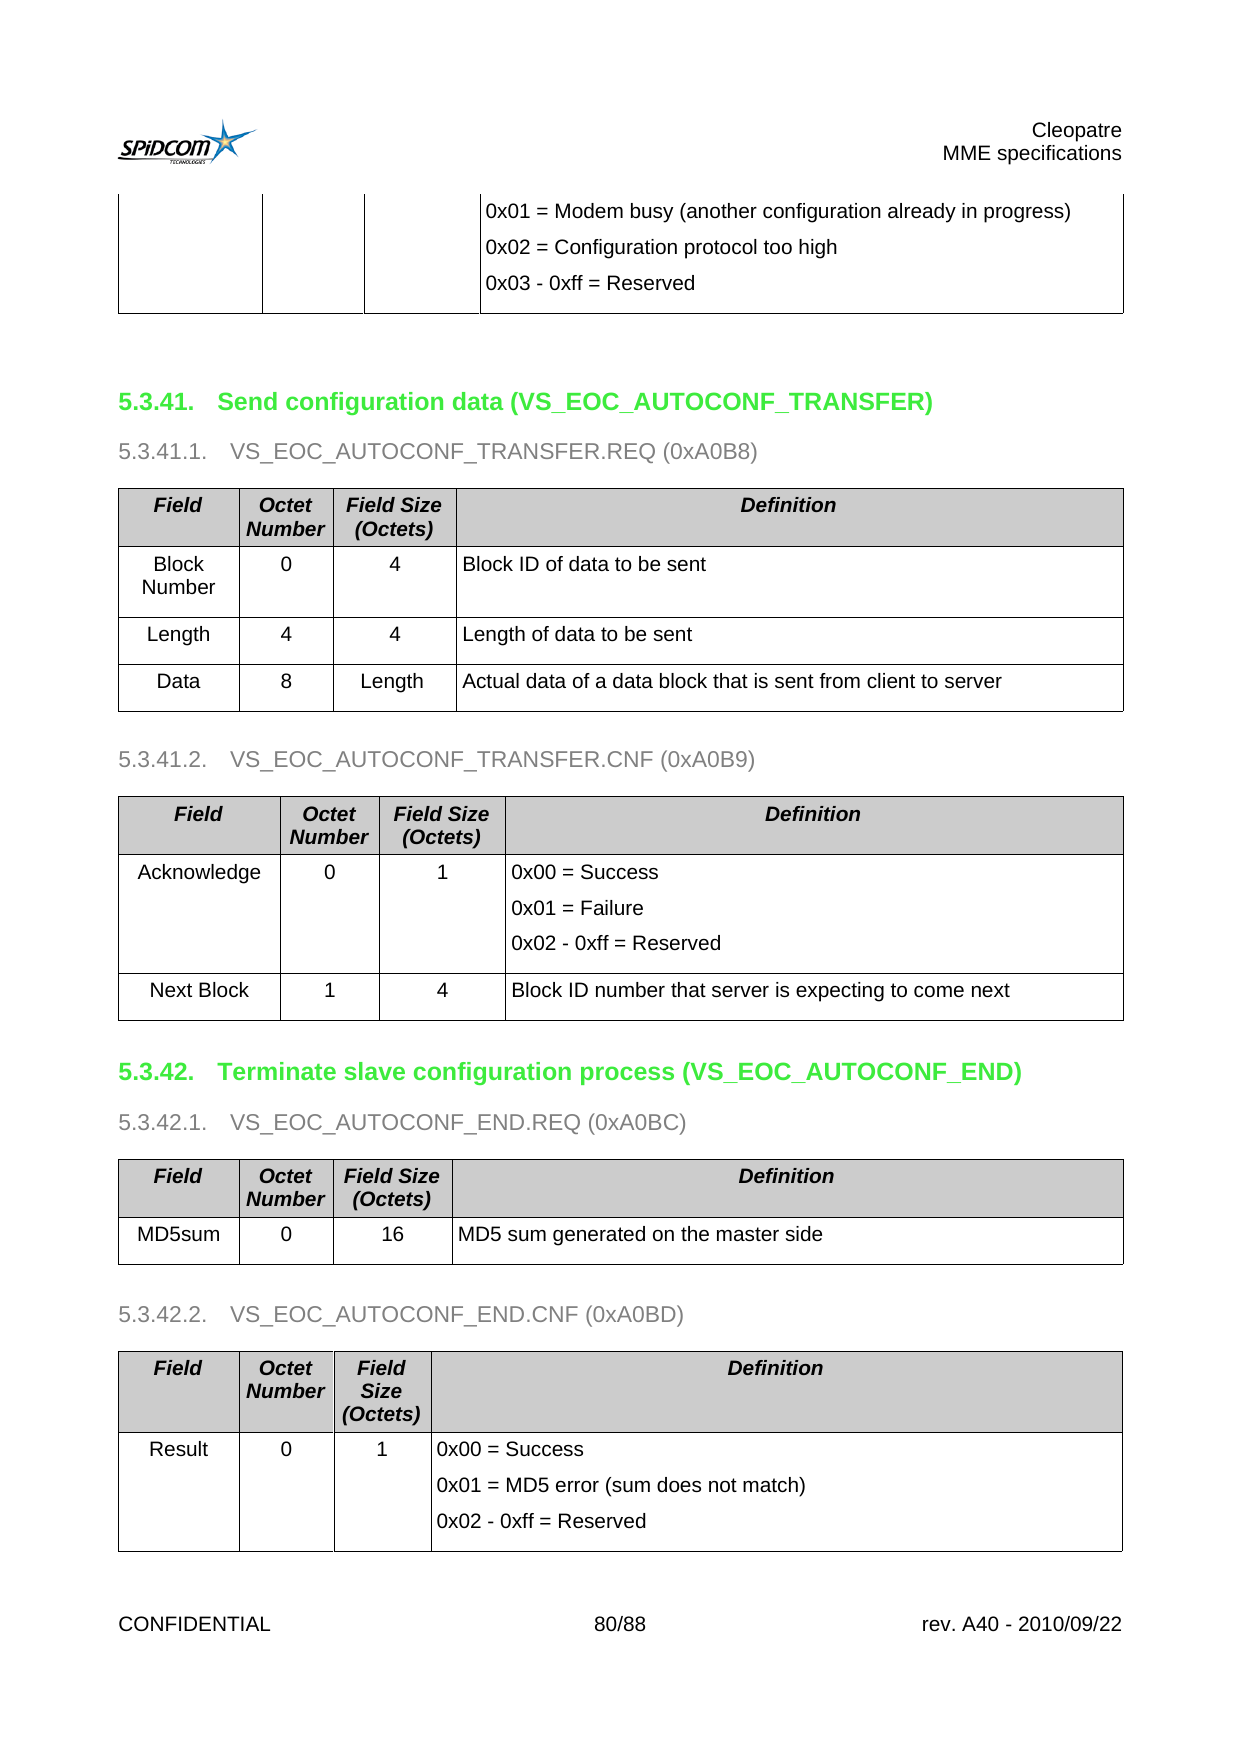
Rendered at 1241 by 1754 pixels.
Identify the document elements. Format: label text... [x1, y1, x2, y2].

table_cell Length [334, 665, 456, 711]
table_cell MD5 sum generated on the master side [453, 1218, 1123, 1264]
table_cell 0 [240, 1218, 333, 1264]
table_cell 0 [240, 547, 333, 617]
table_cell 16 [334, 1218, 452, 1264]
table_cell 1 [281, 974, 379, 1020]
subtitle Terminate slave configuration process (VS_EOC_AUTOCONF_END) [118, 1058, 1122, 1086]
table_header Octet Number [240, 1160, 333, 1217]
table_header Field [119, 1352, 239, 1432]
subtitle VS_EOC_AUTOCONF_END.CNF (0xA0BD) [118, 1301, 1122, 1327]
table_cell MD5sum [119, 1218, 239, 1264]
table_cell 0x00 = Success 0x01 = MD5 error (sum does not match) 0x02 - 0xff = Reserved [432, 1433, 1122, 1551]
table_header Octet Number [281, 797, 379, 854]
table_header Definition [506, 797, 1123, 854]
table_cell Block Number [119, 547, 239, 617]
table_header Field Size (Octets) [335, 1352, 431, 1432]
subtitle VS_EOC_AUTOCONF_TRANSFER.REQ (0xA0B8) [118, 439, 1122, 464]
table_cell 4 [380, 974, 505, 1020]
table_header Field Size (Octets) [334, 489, 456, 546]
subtitle VS_EOC_AUTOCONF_END.REQ (0xA0BC) [118, 1109, 1122, 1135]
table_header Octet Number [240, 489, 333, 546]
table_header Field [119, 489, 239, 546]
table_cell 8 [240, 665, 333, 711]
table_cell 1 [335, 1433, 431, 1551]
picture [117, 118, 258, 165]
subtitle Send configuration data (VS_EOC_AUTOCONF_TRANSFER) [118, 387, 1122, 415]
table_header Definition [453, 1160, 1123, 1217]
table_cell 0x01 = Modem busy (another configuration already in progress) 0x02 = Configuration protocol too high 0x03 - 0xff = Reserved [481, 194, 1123, 313]
table_cell Data [119, 665, 239, 711]
table_cell 4 [240, 618, 333, 664]
table_header Field Size (Octets) [334, 1160, 452, 1217]
table_cell 0 [240, 1433, 333, 1551]
table_cell Result [119, 1433, 239, 1551]
table_cell [119, 194, 262, 313]
table_header Definition [457, 489, 1123, 546]
table_cell 0 [281, 855, 379, 973]
table_cell 4 [334, 618, 456, 664]
table_header Definition [432, 1352, 1122, 1432]
table_header Field Size (Octets) [380, 797, 505, 854]
table_cell Block ID number that server is expecting to come next [506, 974, 1123, 1020]
table_cell Actual data of a data block that is sent from client to server [457, 665, 1123, 711]
table_cell [365, 194, 479, 313]
table_header Octet Number [240, 1352, 333, 1432]
table_cell [263, 194, 363, 313]
table_cell 4 [334, 547, 456, 617]
table_cell 0x00 = Success 0x01 = Failure 0x02 - 0xff = Reserved [506, 855, 1123, 973]
table_header Field [119, 797, 280, 854]
table_cell 1 [380, 855, 505, 973]
table_cell Length [119, 618, 239, 664]
table_cell Next Block [119, 974, 280, 1020]
table_cell Length of data to be sent [457, 618, 1123, 664]
subtitle VS_EOC_AUTOCONF_TRANSFER.CNF (0xA0B9) [118, 747, 1122, 773]
table_cell Acknowledge [119, 855, 280, 973]
table_header Field [119, 1160, 239, 1217]
table_cell Block ID of data to be sent [457, 547, 1123, 617]
